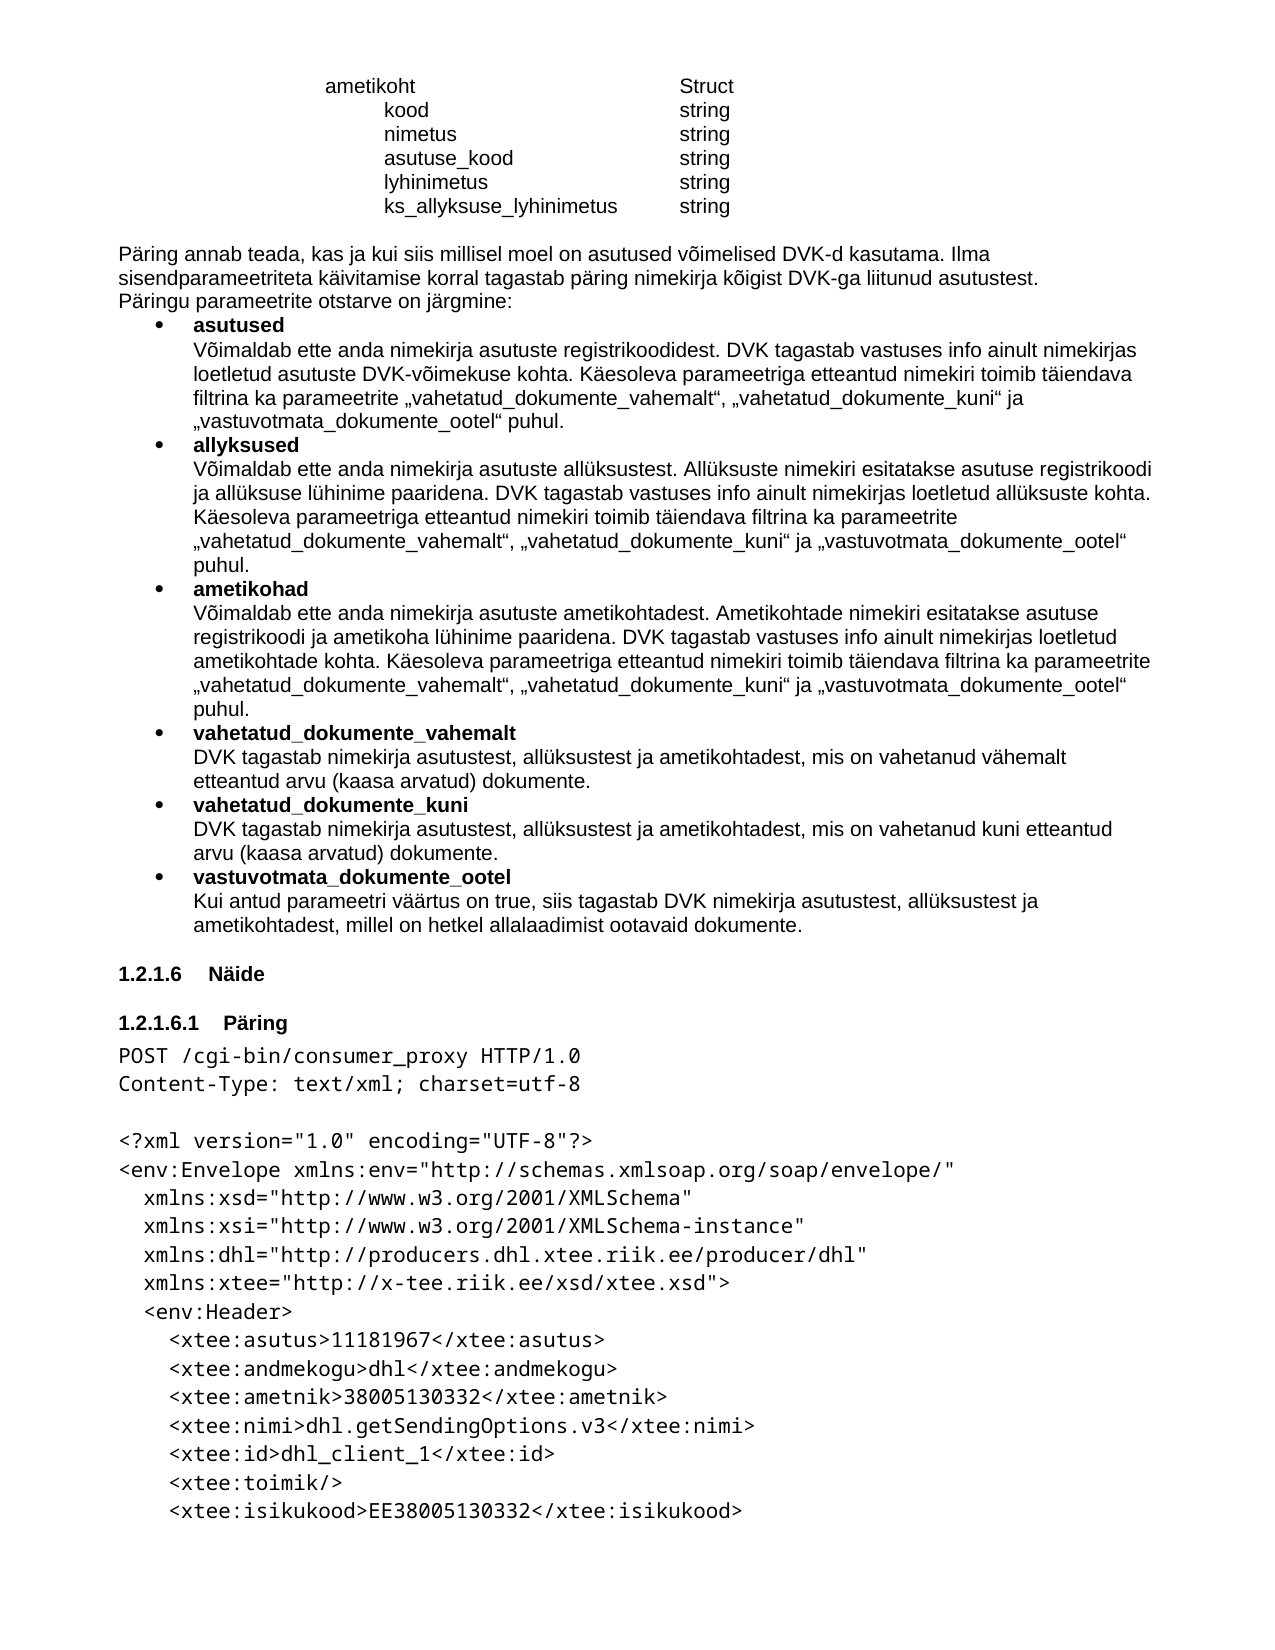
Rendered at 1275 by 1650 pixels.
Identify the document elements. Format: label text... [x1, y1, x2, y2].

list vahetatud_dokumente_kuni DVK tagastab nimekirja asutustest, allüksustest ja ametikohtadest, mis on vahetanud kuni etteantud arvu (kaasa arvatud) dokumente. [156, 793, 1157, 865]
text <xtee:id>dhl_client_1</xtee:id> [118, 1439, 1157, 1468]
text ks_allyksuse_lyhinimetus string [118, 193, 1157, 217]
text Content-Type: text/xml; charset=utf-8 [118, 1069, 1157, 1098]
text kood string [118, 98, 1157, 122]
text ametikoht Struct [118, 74, 1157, 98]
subtitle Päring [118, 1011, 1157, 1035]
list ametikohad Võimaldab ette anda nimekirja asutuste ametikohtadest. Ametikohtade nimekiri esitatakse asutuse registrikoodi ja ametikoha lühinime paaridena. DVK tagastab vastuses info ainult nimekirjas loetletud ametikohtade kohta. Käesoleva parameetriga etteantud nimekiri toimib täiendava filtrina ka parameetrite „vahetatud_dokumente_vahemalt“, „vahetatud_dokumente_kuni“ ja „vastuvotmata_dokumente_ootel“ puhul. [156, 577, 1157, 721]
text xmlns:xsd="http://www.w3.org/2001/XMLSchema" [118, 1183, 1157, 1212]
text <xtee:asutus>11181967</xtee:asutus> [118, 1325, 1157, 1354]
text asutuse_kood string [118, 146, 1157, 169]
text nimetus string [118, 122, 1157, 146]
text xmlns:dhl="http://producers.dhl.xtee.riik.ee/producer/dhl" [118, 1240, 1157, 1268]
text <xtee:nimi>dhl.getSendingOptions.v3</xtee:nimi> [118, 1411, 1157, 1439]
list vastuvotmata_dokumente_ootel Kui antud parameetri väärtus on true, siis tagastab DVK nimekirja asutustest, allüksustest ja ametikohtadest, millel on hetkel allalaadimist ootavaid dokumente. [156, 865, 1157, 937]
text <xtee:toimik/> [118, 1468, 1157, 1496]
text <xtee:ametnik>38005130332</xtee:ametnik> [118, 1382, 1157, 1411]
list allyksused Võimaldab ette anda nimekirja asutuste allüksustest. Allüksuste nimekiri esitatakse asutuse registrikoodi ja allüksuse lühinime paaridena. DVK tagastab vastuses info ainult nimekirjas loetletud allüksuste kohta. Käesoleva parameetriga etteantud nimekiri toimib täiendava filtrina ka parameetrite „vahetatud_dokumente_vahemalt“, „vahetatud_dokumente_kuni“ ja „vastuvotmata_dokumente_ootel“ puhul. [156, 433, 1157, 577]
text lyhinimetus string [118, 169, 1157, 193]
list vahetatud_dokumente_vahemalt DVK tagastab nimekirja asutustest, allüksustest ja ametikohtadest, mis on vahetanud vähemalt etteantud arvu (kaasa arvatud) dokumente. [156, 721, 1157, 793]
text <xtee:andmekogu>dhl</xtee:andmekogu> [118, 1354, 1157, 1382]
text POST /cgi-bin/consumer_proxy HTTP/1.0 [118, 1041, 1157, 1069]
text Päringu parameetrite otstarve on järgmine: [118, 289, 1157, 313]
text <?xml version="1.0" encoding="UTF-8"?> [118, 1126, 1157, 1155]
text <env:Header> [118, 1297, 1157, 1325]
list asutused Võimaldab ette anda nimekirja asutuste registrikoodidest. DVK tagastab vastuses info ainult nimekirjas loetletud asutuste DVK-võimekuse kohta. Käesoleva parameetriga etteantud nimekiri toimib täiendava filtrina ka parameetrite „vahetatud_dokumente_vahemalt“, „vahetatud_dokumente_kuni“ ja „vastuvotmata_dokumente_ootel“ puhul. [156, 313, 1157, 433]
text <env:Envelope xmlns:env="http://schemas.xmlsoap.org/soap/envelope/" [118, 1155, 1157, 1183]
subtitle Näide [118, 962, 1157, 986]
text <xtee:isikukood>EE38005130332</xtee:isikukood> [118, 1496, 1157, 1524]
text xmlns:xsi="http://www.w3.org/2001/XMLSchema-instance" [118, 1212, 1157, 1240]
text Päring annab teada, kas ja kui siis millisel moel on asutused võimelised DVK-d kasutama. Ilma sisendparameetriteta käivitamise korral tagastab päring nimekirja kõigist DVK-ga liitunud asutustest. [118, 241, 1157, 289]
text xmlns:xtee="http://x-tee.riik.ee/xsd/xtee.xsd"> [118, 1268, 1157, 1297]
